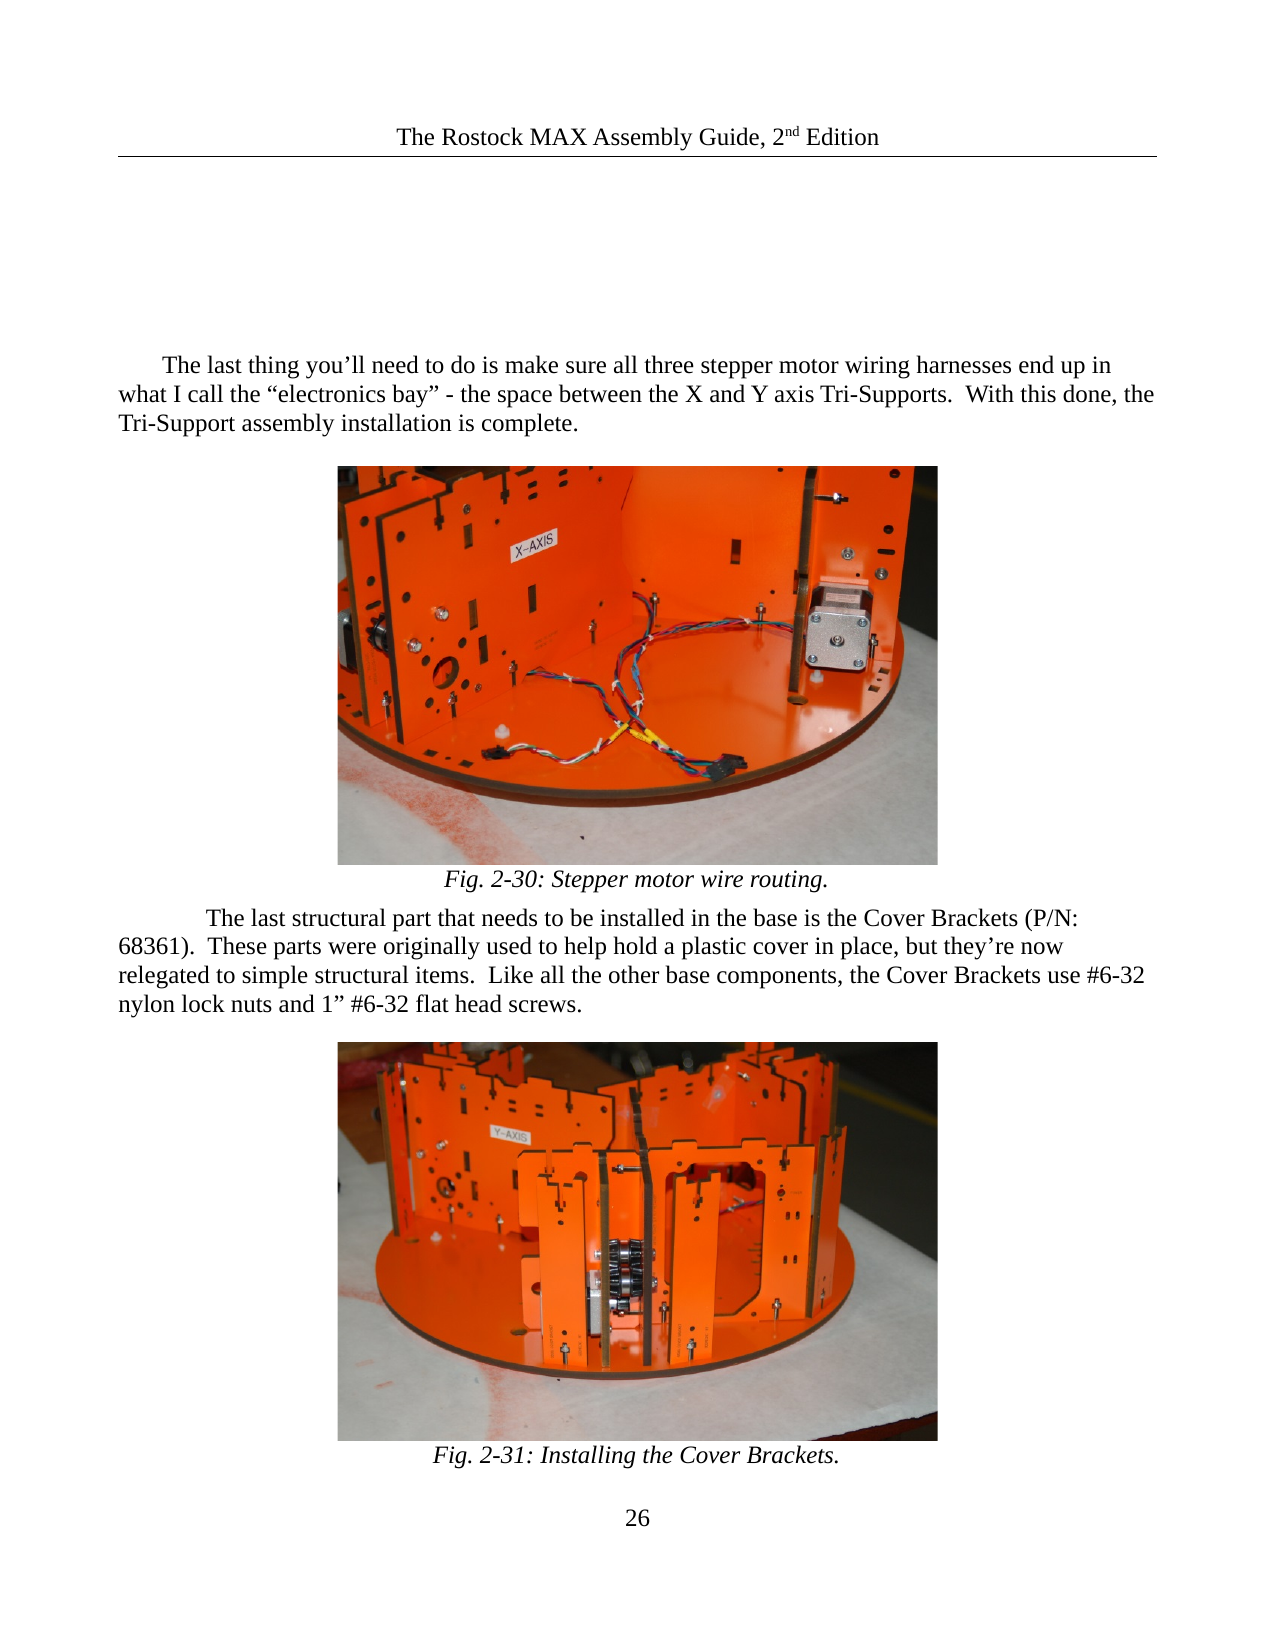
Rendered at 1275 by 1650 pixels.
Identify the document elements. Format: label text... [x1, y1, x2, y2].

text The last thing you’ll need to do is make sure all three stepper motor wiring harnesses end up in what I call the “electronics bay” - the space between the X and Y axis Tri-Supports. With this done, the Tri-Support assembly installation is complete. [118, 350, 1157, 436]
text The last structural part that needs to be installed in the base is the Cover Brackets (P/N: 68361). These parts were originally used to help hold a plastic cover in place, but they’re now relegated to simple structural items. Like all the other base components, the Cover Brackets use #6-32 nylon lock nuts and 1” #6-32 flat head screws. [118, 903, 1157, 1018]
text Fig. 2-30: Stepper motor wire routing. [337, 865, 937, 893]
picture [337, 466, 938, 865]
picture [337, 1042, 938, 1441]
text Fig. 2-31: Installing the Cover Brackets. [337, 1441, 937, 1469]
